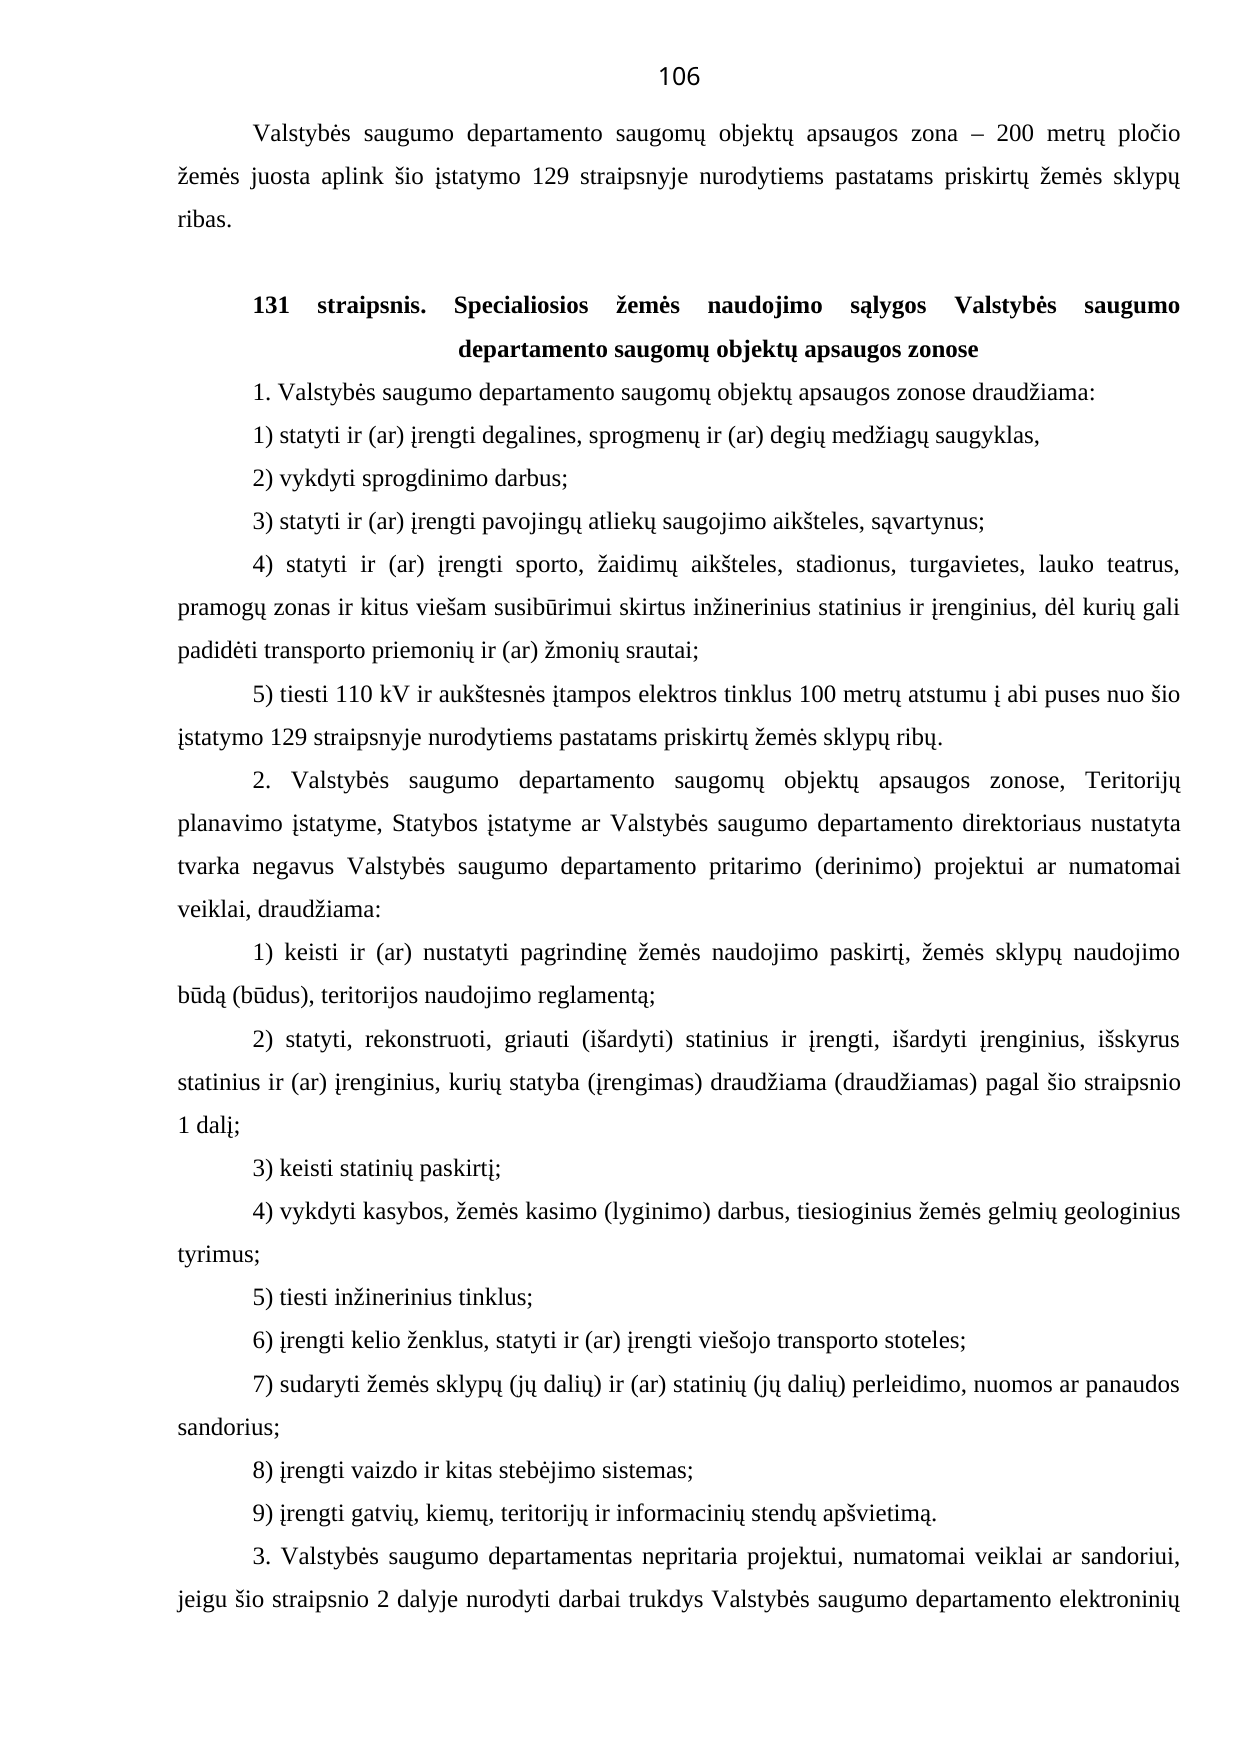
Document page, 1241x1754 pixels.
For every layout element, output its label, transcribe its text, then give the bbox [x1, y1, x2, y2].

text 6) įrengti kelio ženklus, statyti ir (ar) įrengti viešojo transporto stoteles; [177, 1326, 1181, 1354]
text 9) įrengti gatvių, kiemų, teritorijų ir informacinių stendų apšvietimą. [177, 1498, 1181, 1527]
text 2) vykdyti sprogdinimo darbus; [177, 463, 1181, 492]
text 1) statyti ir (ar) įrengti degalines, sprogmenų ir (ar) degių medžiagų saugyklas, [177, 420, 1181, 449]
text 2. Valstybės saugumo departamento saugomų objektų apsaugos zonose, Teritorijų planavimo įstatyme, Statybos įstatyme ar Valstybės saugumo departamento direktoriaus nustatyta tvarka negavus Valstybės saugumo departamento pritarimo (derinimo) projektui ar numatomai veiklai, draudžiama: [177, 765, 1181, 923]
text Valstybės saugumo departamento saugomų objektų apsaugos zona – 200 metrų pločio žemės juosta aplink šio įstatymo 129 straipsnyje nurodytiems pastatams priskirtų žemės sklypų ribas. [177, 118, 1181, 233]
text 2) statyti, rekonstruoti, griauti (išardyti) statinius ir įrengti, išardyti įrenginius, išskyrus statinius ir (ar) įrenginius, kurių statyba (įrengimas) draudžiama (draudžiamas) pagal šio straipsnio 1 dalį; [177, 1024, 1181, 1139]
text 4) statyti ir (ar) įrengti sporto, žaidimų aikšteles, stadionus, turgavietes, lauko teatrus, pramogų zonas ir kitus viešam susibūrimui skirtus inžinerinius statinius ir įrenginius, dėl kurių gali padidėti transporto priemonių ir (ar) žmonių srautai; [177, 549, 1181, 664]
text 7) sudaryti žemės sklypų (jų dalių) ir (ar) statinių (jų dalių) perleidimo, nuomos ar panaudos sandorius; [177, 1369, 1181, 1441]
text 131 straipsnis. Specialiosios žemės naudojimo sąlygos Valstybės saugumo departamento saugomų objektų apsaugos zonose [252, 291, 1181, 362]
text 8) įrengti vaizdo ir kitas stebėjimo sistemas; [177, 1455, 1181, 1484]
text 3. Valstybės saugumo departamentas nepritaria projektui, numatomai veiklai ar sandoriui, jeigu šio straipsnio 2 dalyje nurodyti darbai trukdys Valstybės saugumo departamento elektroninių [177, 1541, 1181, 1613]
text 1) keisti ir (ar) nustatyti pagrindinę žemės naudojimo paskirtį, žemės sklypų naudojimo būdą (būdus), teritorijos naudojimo reglamentą; [177, 937, 1181, 1009]
text 4) vykdyti kasybos, žemės kasimo (lyginimo) darbus, tiesioginius žemės gelmių geologinius tyrimus; [177, 1196, 1181, 1268]
text 3) keisti statinių paskirtį; [177, 1153, 1181, 1182]
text 3) statyti ir (ar) įrengti pavojingų atliekų saugojimo aikšteles, sąvartynus; [177, 506, 1181, 535]
text 5) tiesti 110 kV ir aukštesnės įtampos elektros tinklus 100 metrų atstumu į abi puses nuo šio įstatymo 129 straipsnyje nurodytiems pastatams priskirtų žemės sklypų ribų. [177, 679, 1181, 751]
text 1. Valstybės saugumo departamento saugomų objektų apsaugos zonose draudžiama: [177, 377, 1181, 406]
text 5) tiesti inžinerinius tinklus; [177, 1282, 1181, 1311]
